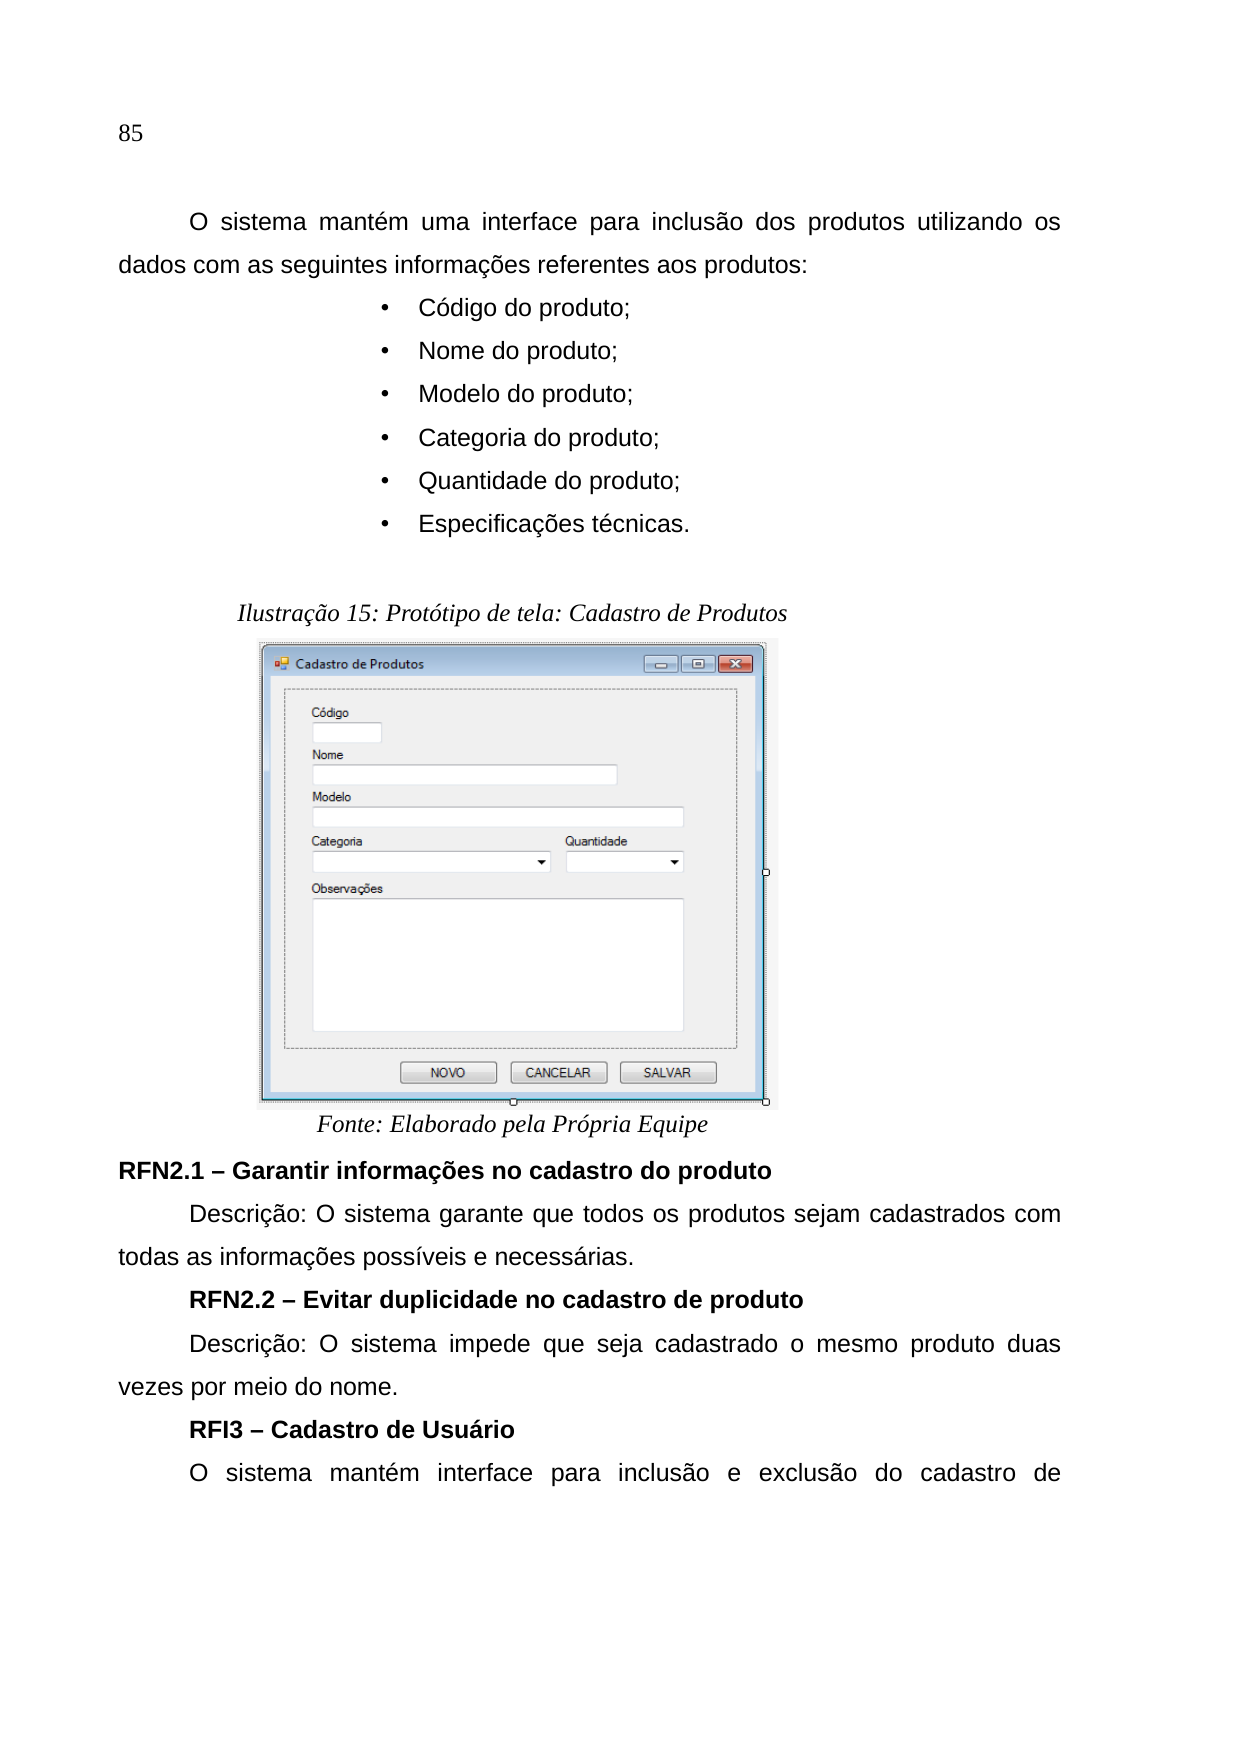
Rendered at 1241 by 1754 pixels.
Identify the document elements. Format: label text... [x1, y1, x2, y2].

text Fonte: Elaborado pela Própria Equipe [219, 1110, 808, 1138]
text RFI3 – Cadastro de Usuário [118, 1415, 1063, 1443]
list Categoria do produto; [381, 423, 1063, 451]
list Código do produto; [381, 293, 1063, 322]
list Quantidade do produto; [381, 466, 1063, 495]
text Descrição: O sistema garante que todos os produtos sejam cadastrados com todas as informações possíveis e necessárias. [118, 1199, 1063, 1271]
text Ilustração 15: Protótipo de tela: Cadastro de Produtos [219, 598, 808, 627]
text O sistema mantém uma interface para inclusão dos produtos utilizando os dados com as seguintes informações referentes aos produtos: [118, 207, 1063, 278]
list Especificações técnicas. [381, 509, 1063, 538]
list Nome do produto; [381, 336, 1063, 365]
text RFN2.1 – Garantir informações no cadastro do produto [118, 1156, 1063, 1185]
text RFN2.2 – Evitar duplicidade no cadastro de produto [118, 1285, 1063, 1314]
list Modelo do produto; [381, 379, 1063, 408]
picture [256, 638, 779, 1110]
text O sistema mantém interface para inclusão e exclusão do cadastro de [118, 1458, 1063, 1487]
text Descrição: O sistema impede que seja cadastrado o mesmo produto duas vezes por meio do nome. [118, 1328, 1063, 1400]
